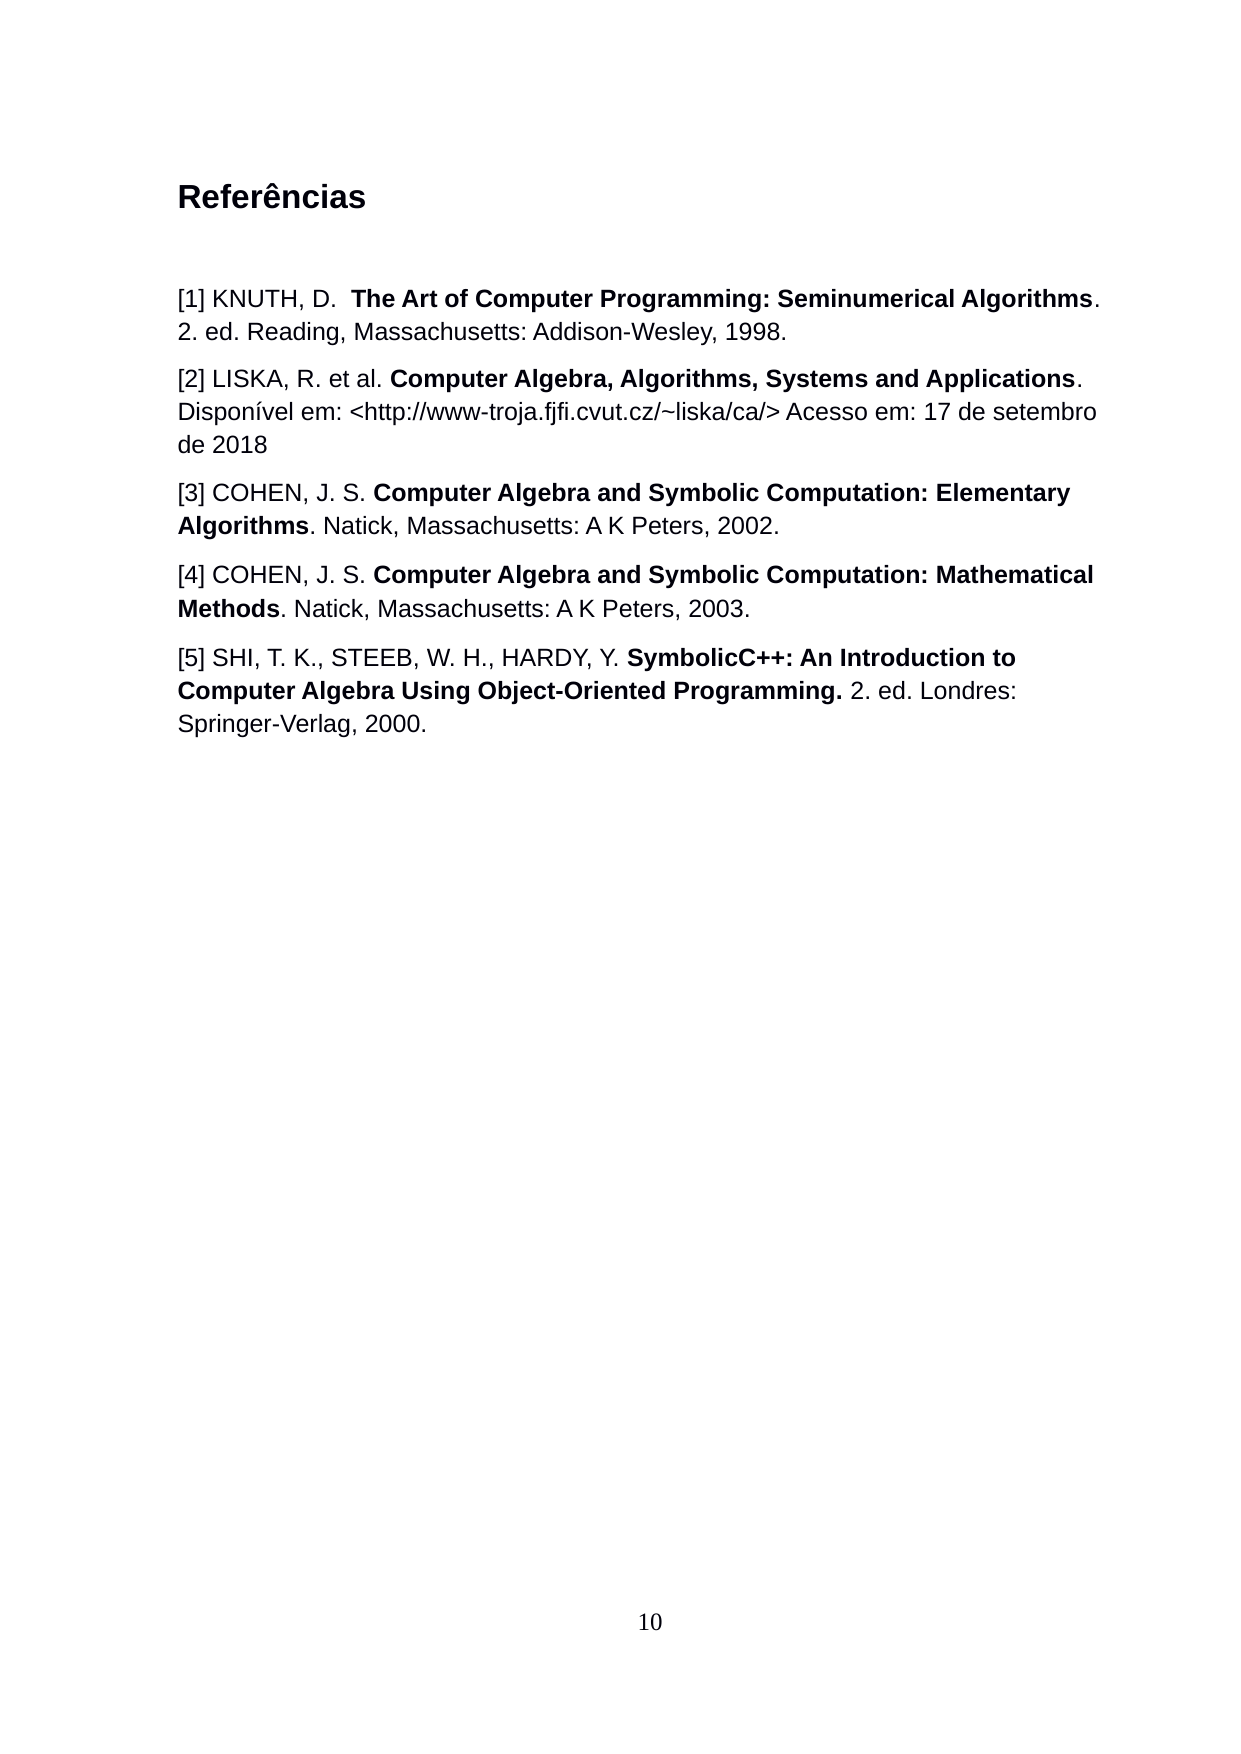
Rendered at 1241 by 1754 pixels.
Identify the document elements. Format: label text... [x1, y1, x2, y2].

text [1] KNUTH, D. The Art of Computer Programming: Seminumerical Algorithms. 2. ed. Reading, Massachusetts: Addison-Wesley, 1998. [177, 283, 1122, 345]
text [2] LISKA, R. et al. Computer Algebra, Algorithms, Systems and Applications. Disponível em: <http://www-troja.fjfi.cvut.cz/~liska/ca/> Acesso em: 17 de setembro de 2018 [177, 364, 1122, 459]
text [4] COHEN, J. S. Computer Algebra and Symbolic Computation: Mathematical Methods. Natick, Massachusetts: A K Peters, 2003. [177, 561, 1122, 622]
text [3] COHEN, J. S. Computer Algebra and Symbolic Computation: Elementary Algorithms. Natick, Massachusetts: A K Peters, 2002. [177, 478, 1122, 539]
text Referências [177, 177, 1122, 216]
text [5] SHI, T. K., STEEB, W. H., HARDY, Y. SymbolicC++: An Introduction to Computer Algebra Using Object-Oriented Programming. 2. ed. Londres: Springer-Verlag, 2000. [177, 643, 1122, 738]
